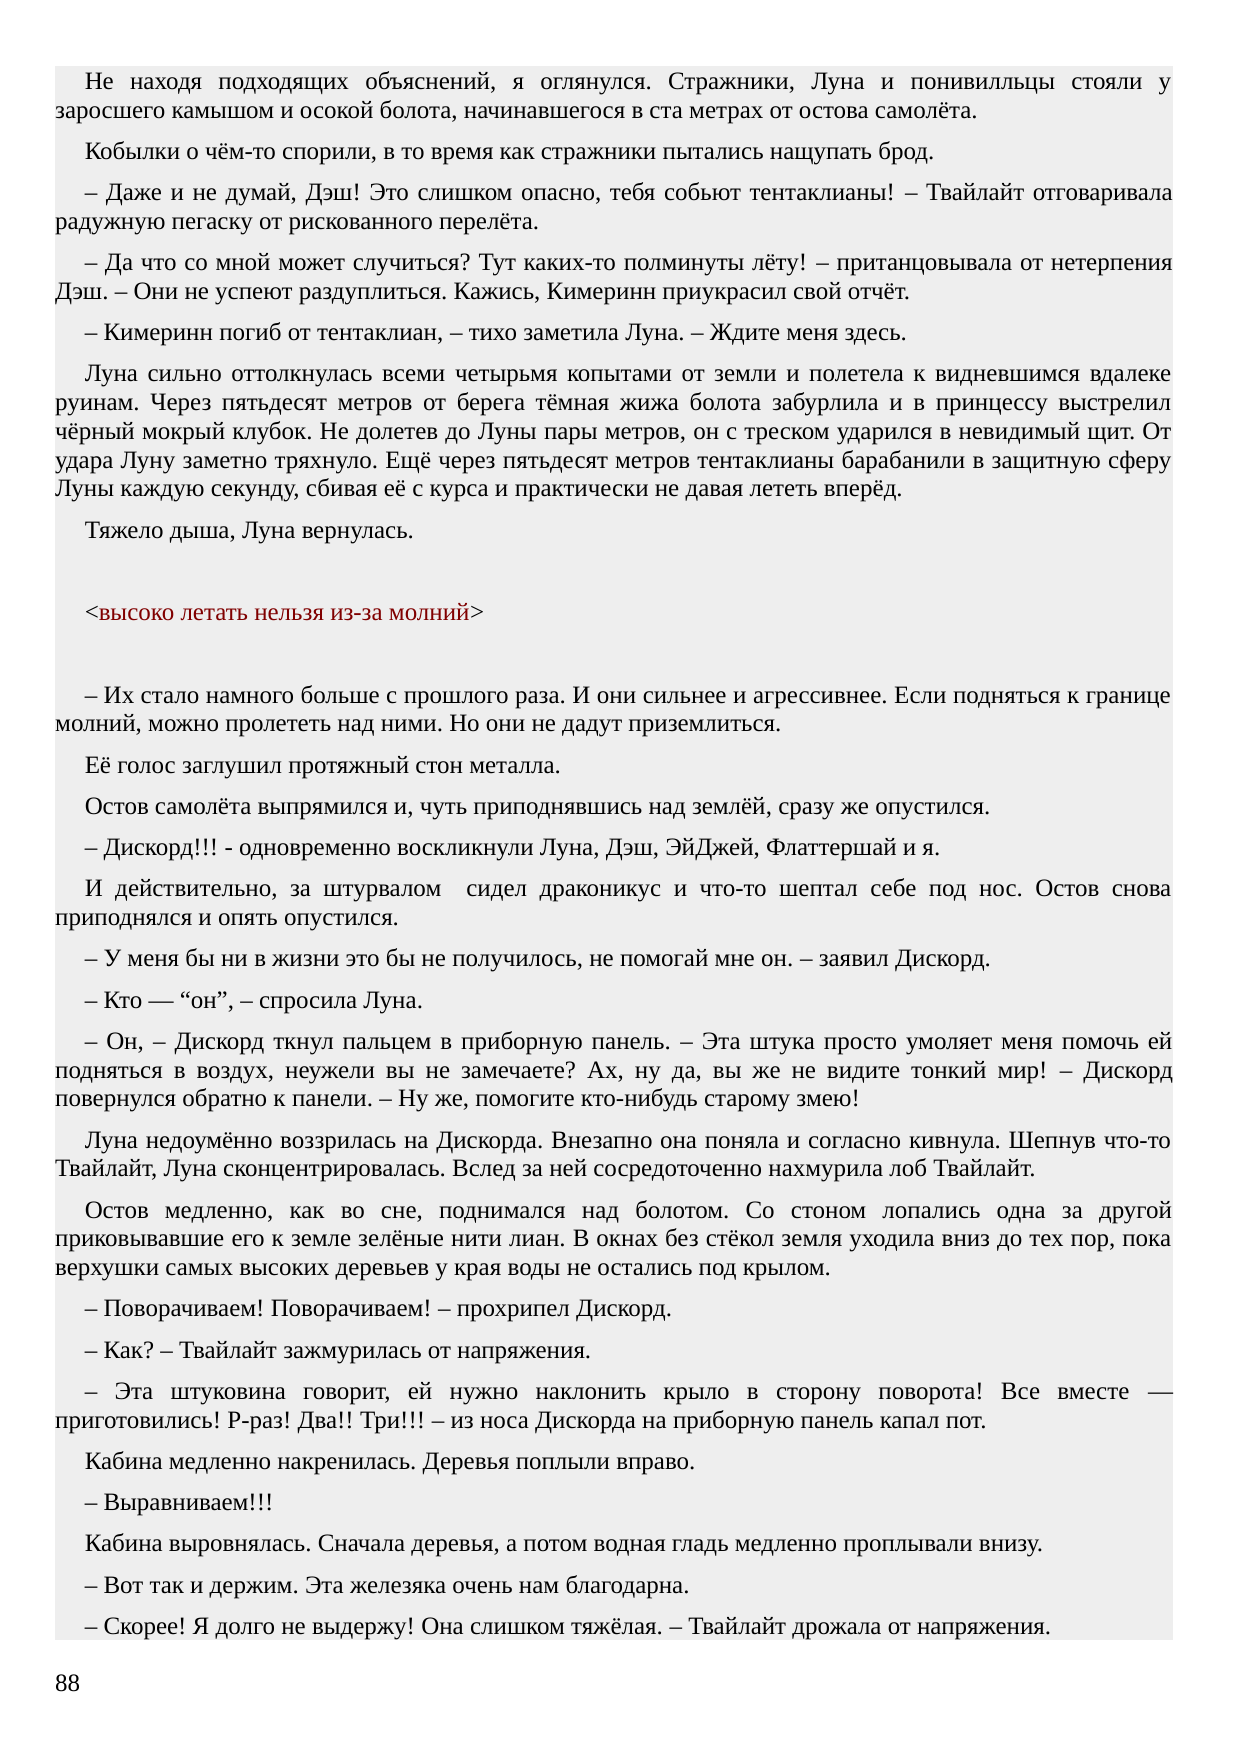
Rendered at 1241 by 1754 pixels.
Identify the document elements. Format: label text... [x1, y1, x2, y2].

text – Даже и не думай, Дэш! Это слишком опасно, тебя собьют тентаклианы! – Твайлайт отговаривала радужную пегаску от рискованного перелёта. [55, 177, 1173, 235]
text Не находя подходящих объяснений, я оглянулся. Стражники, Луна и понивилльцы стояли у заросшего камышом и осокой болота, начинавшегося в ста метрах от остова самолёта. [55, 66, 1173, 123]
text – Поворачиваем! Поворачиваем! – прохрипел Дискорд. [55, 1293, 1173, 1322]
text Её голос заглушил протяжный стон металла. [55, 750, 1173, 778]
text Тяжело дыша, Луна вернулась. [55, 515, 1173, 543]
text – Эта штуковина говорит, ей нужно наклонить крыло в сторону поворота! Все вместе — приготовились! Р-раз! Два!! Три!!! – из носа Дискорда на приборную панель капал пот. [55, 1376, 1173, 1433]
text – У меня бы ни в жизни это бы не получилось, не помогай мне он. – заявил Дискорд. [55, 943, 1173, 972]
text – Выравниваем!!! [55, 1487, 1173, 1516]
text Кобылки о чём-то спорили, в то время как стражники пытались нащупать брод. [55, 136, 1173, 165]
text – Как? – Твайлайт зажмурилась от напряжения. [55, 1335, 1173, 1363]
text И действительно, за штурвалом сидел драконикус и что-то шептал себе под нос. Остов снова приподнялся и опять опустился. [55, 873, 1173, 931]
text – Их стало намного больше с прошлого раза. И они сильнее и агрессивнее. Если подняться к границе молний, можно пролететь над ними. Но они не дадут приземлиться. [55, 680, 1173, 737]
text <высоко летать нельзя из-за молний> [55, 597, 1173, 626]
text – Дискорд!!! - одновременно воскликнули Луна, Дэш, ЭйДжей, Флаттершай и я. [55, 832, 1173, 861]
text – Кимеринн погиб от тентаклиан, – тихо заметила Луна. – Ждите меня здесь. [55, 317, 1173, 346]
text Кабина выровнялась. Сначала деревья, а потом водная гладь медленно проплывали внизу. [55, 1528, 1173, 1557]
text Луна недоумённо воззрилась на Дискорда. Внезапно она поняла и согласно кивнула. Шепнув что-то Твайлайт, Луна сконцентрировалась. Вслед за ней сосредоточенно нахмурила лоб Твайлайт. [55, 1125, 1173, 1182]
text Остов медленно, как во сне, поднимался над болотом. Со стоном лопались одна за другой приковывавшие его к земле зелёные нити лиан. В окнах без стёкол земля уходила вниз до тех пор, пока верхушки самых высоких деревьев у края воды не остались под крылом. [55, 1195, 1173, 1281]
text – Кто — “он”, – спросила Луна. [55, 985, 1173, 1013]
text Остов самолёта выпрямился и, чуть приподнявшись над землёй, сразу же опустился. [55, 791, 1173, 820]
text – Вот так и держим. Эта железяка очень нам благодарна. [55, 1570, 1173, 1598]
text – Он, – Дискорд ткнул пальцем в приборную панель. – Эта штука просто умоляет меня помочь ей подняться в воздух, неужели вы не замечаете? Ах, ну да, вы же не видите тонкий мир! – Дискорд повернулся обратно к панели. – Ну же, помогите кто-нибудь старому змею! [55, 1026, 1173, 1112]
text – Скорее! Я долго не выдержу! Она слишком тяжёлая. – Твайлайт дрожала от напряжения. [55, 1611, 1173, 1640]
text Кабина медленно накренилась. Деревья поплыли вправо. [55, 1446, 1173, 1475]
text Луна сильно оттолкнулась всеми четырьмя копытами от земли и полетела к видневшимся вдалеке руинам. Через пятьдесят метров от берега тёмная жижа болота забурлила и в принцессу выстрелил чёрный мокрый клубок. Не долетев до Луны пары метров, он с треском ударился в невидимый щит. От удара Луну заметно тряхнуло. Ещё через пятьдесят метров тентаклианы барабанили в защитную сферу Луны каждую секунду, сбивая её с курса и практически не давая лететь вперёд. [55, 358, 1173, 502]
text – Да что со мной может случиться? Тут каких-то полминуты лёту! – пританцовывала от нетерпения Дэш. – Они не успеют раздуплиться. Кажись, Кимеринн приукрасил свой отчёт. [55, 247, 1173, 305]
